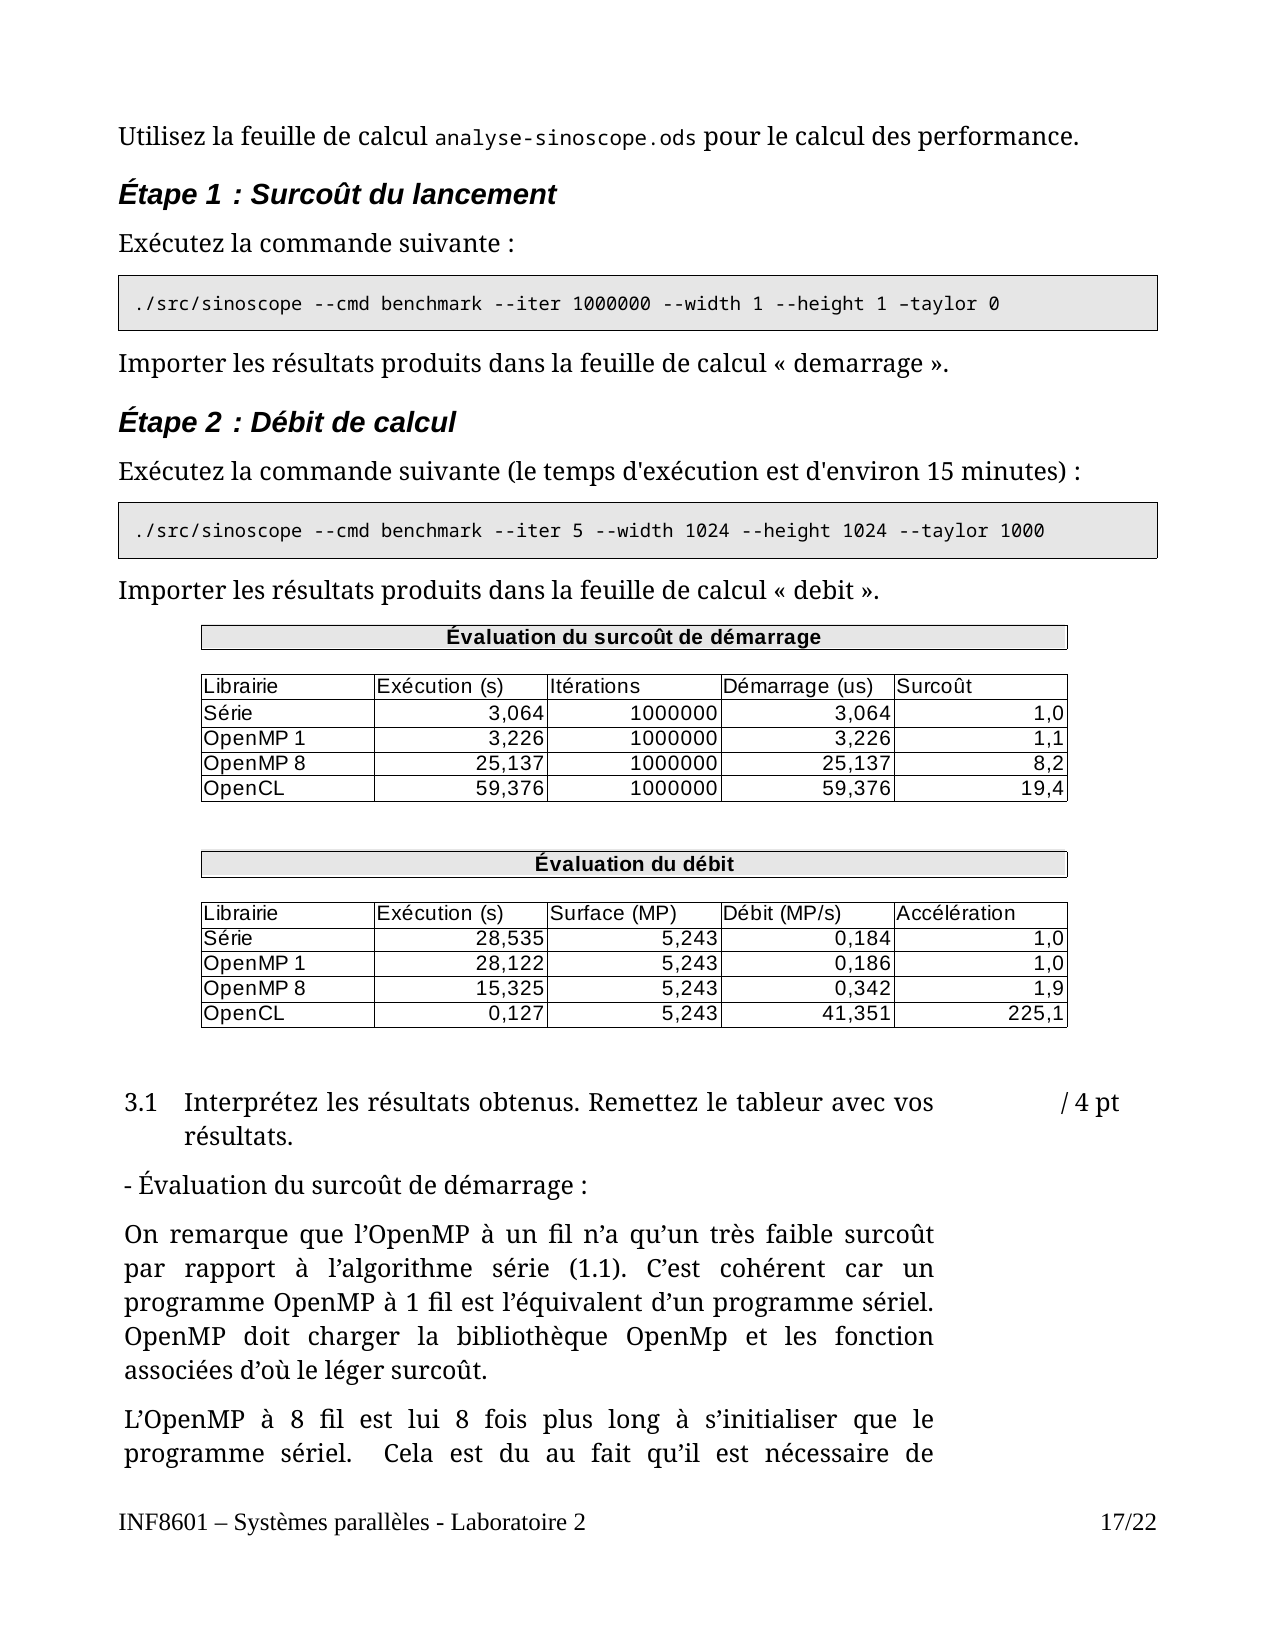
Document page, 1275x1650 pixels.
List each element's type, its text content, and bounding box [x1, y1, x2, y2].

text Utilisez la feuille de calcul analyse-sinoscope.ods pour le calcul des performance. [118, 118, 1157, 152]
text Exécutez la commande suivante : [118, 226, 1157, 260]
text ./src/sinoscope --cmd benchmark --iter 5 --width 1024 --height 1024 --taylor 1000 [119, 503, 1157, 558]
table_header [941, 1064, 1049, 1476]
text ./src/sinoscope --cmd benchmark --iter 1000000 --width 1 --height 1 –taylor 0 [119, 276, 1157, 330]
subtitle Étape 2 : Débit de calcul [118, 404, 1157, 438]
table_header Interprétez les résultats obtenus. Remettez le tableur avec vos résultats. - Évaluation du surcoût de démarrage : On remarque que l’OpenMP à un fil n’a qu’un très faible surcoût par rapport à l’algorithme série (1.1). C’est cohérent car un programme OpenMP à 1 fil est l’équivalent d’un programme sériel. OpenMP doit charger la bibliothèque OpenMp et les fonction associées d’où le léger surcoût. L’OpenMP à 8 fil est lui 8 fois plus long à s’initialiser que le programme sériel. Cela est du au fait qu’il est nécessaire de [118, 1064, 941, 1476]
text Importer les résultats produits dans la feuille de calcul « debit ». [118, 573, 1157, 607]
table_header / 4 pt [1049, 1064, 1157, 1476]
subtitle Étape 1 : Surcoût du lancement [118, 177, 1157, 211]
text Importer les résultats produits dans la feuille de calcul « demarrage ». [118, 346, 1157, 379]
text Exécutez la commande suivante (le temps d'exécution est d'environ 15 minutes) : [118, 453, 1157, 487]
